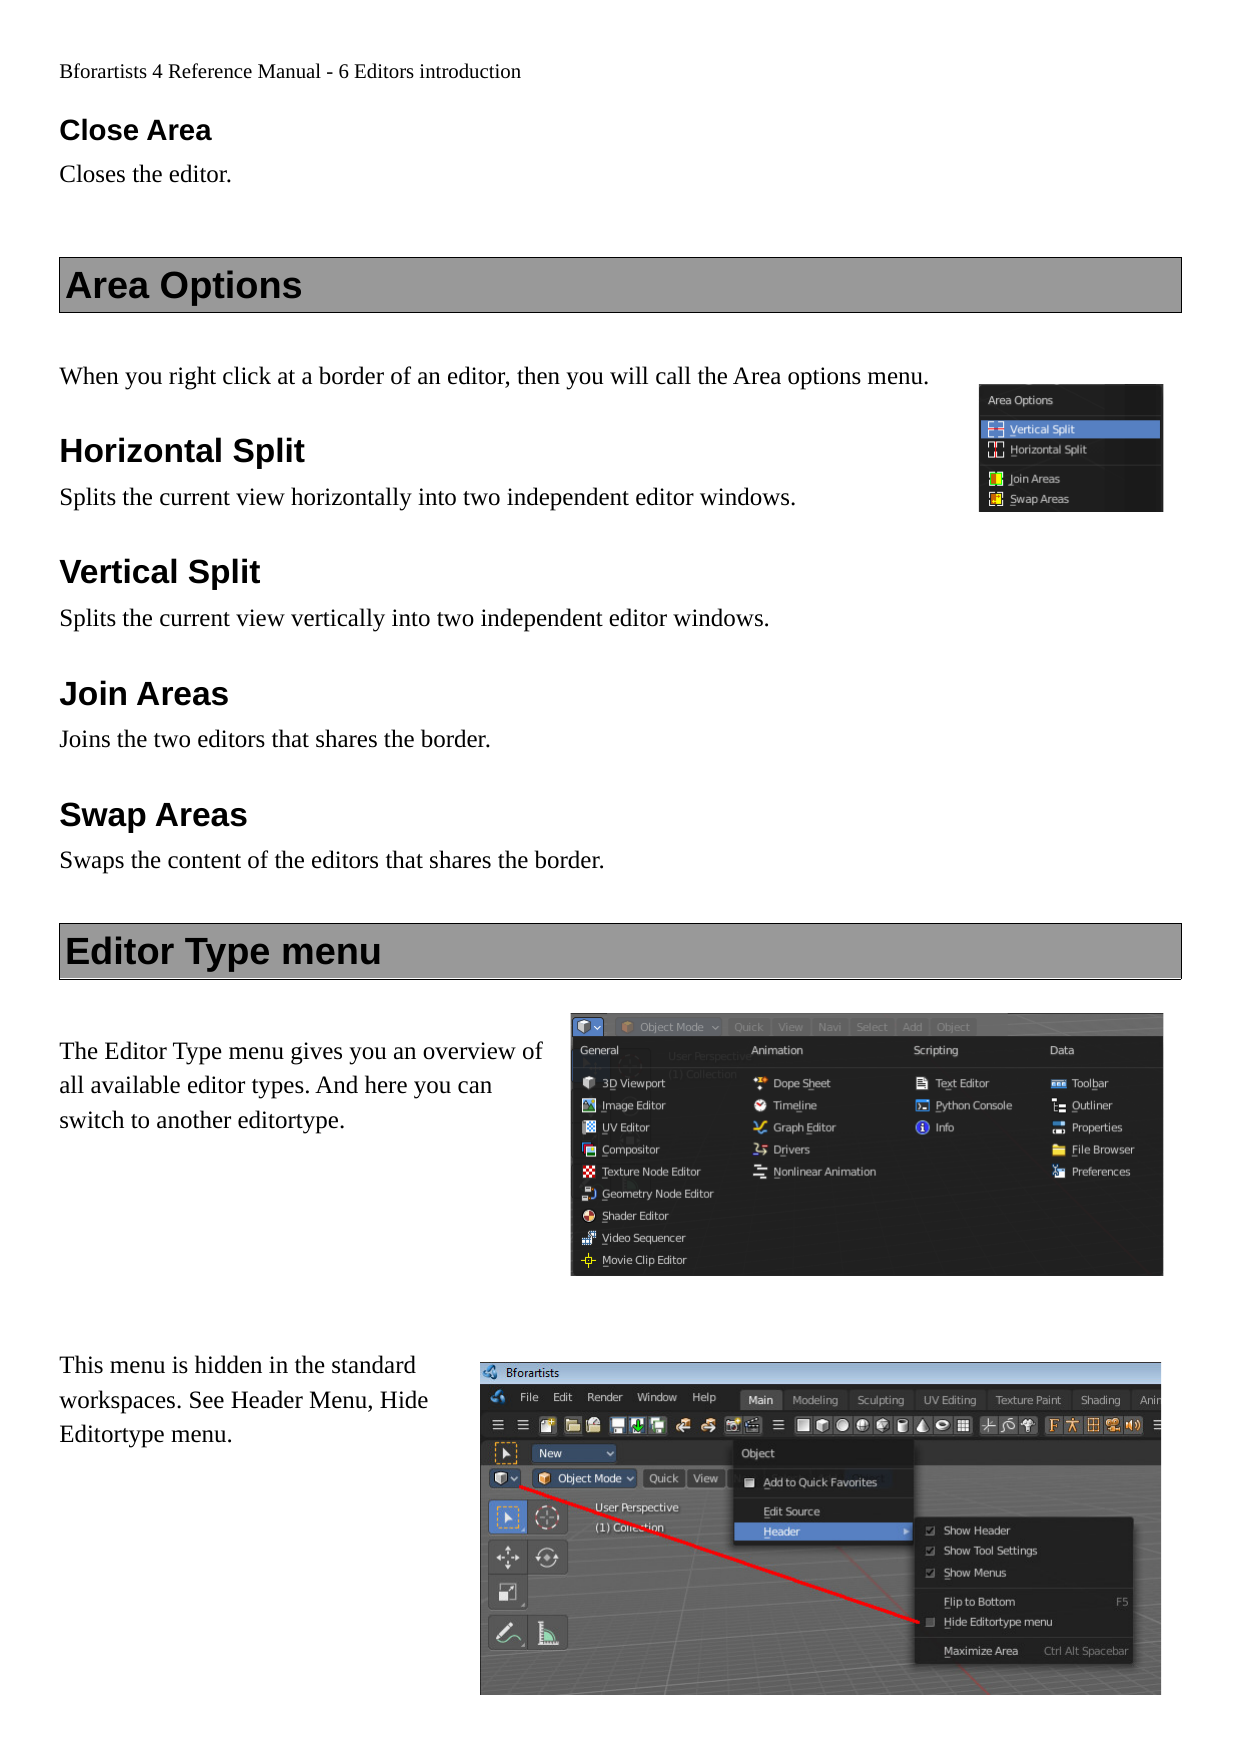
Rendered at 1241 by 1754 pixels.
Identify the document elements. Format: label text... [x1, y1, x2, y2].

subtitle Join Areas [59, 673, 1181, 712]
text Splits the current view horizontally into two independent editor windows. [59, 482, 978, 511]
subtitle Close Area [59, 113, 1181, 146]
text Joins the two editors that shares the border. [59, 724, 1181, 753]
table_header Area Options [60, 258, 1181, 312]
subtitle Horizontal Split [59, 431, 978, 470]
picture [978, 384, 1164, 512]
subtitle Vertical Split [59, 552, 1181, 591]
subtitle Swap Areas [59, 794, 1181, 833]
picture [570, 1013, 1164, 1276]
text When you right click at a border of an editor, then you will call the Area options menu. [59, 361, 1181, 390]
text Closes the editor. [59, 159, 1181, 188]
picture [480, 1362, 1162, 1695]
table_header Editor Type menu [60, 924, 1181, 978]
text The Editor Type menu gives you an overview of all available editor types. And here you can switch to another editortype. [59, 1036, 570, 1134]
text Splits the current view vertically into two independent editor windows. [59, 603, 1181, 632]
text Swaps the content of the editors that shares the border. [59, 846, 1181, 874]
subtitle [1164, 431, 1181, 470]
text This menu is hidden in the standard workspaces. See Header Menu, Hide Editortype menu. [59, 1350, 1181, 1448]
